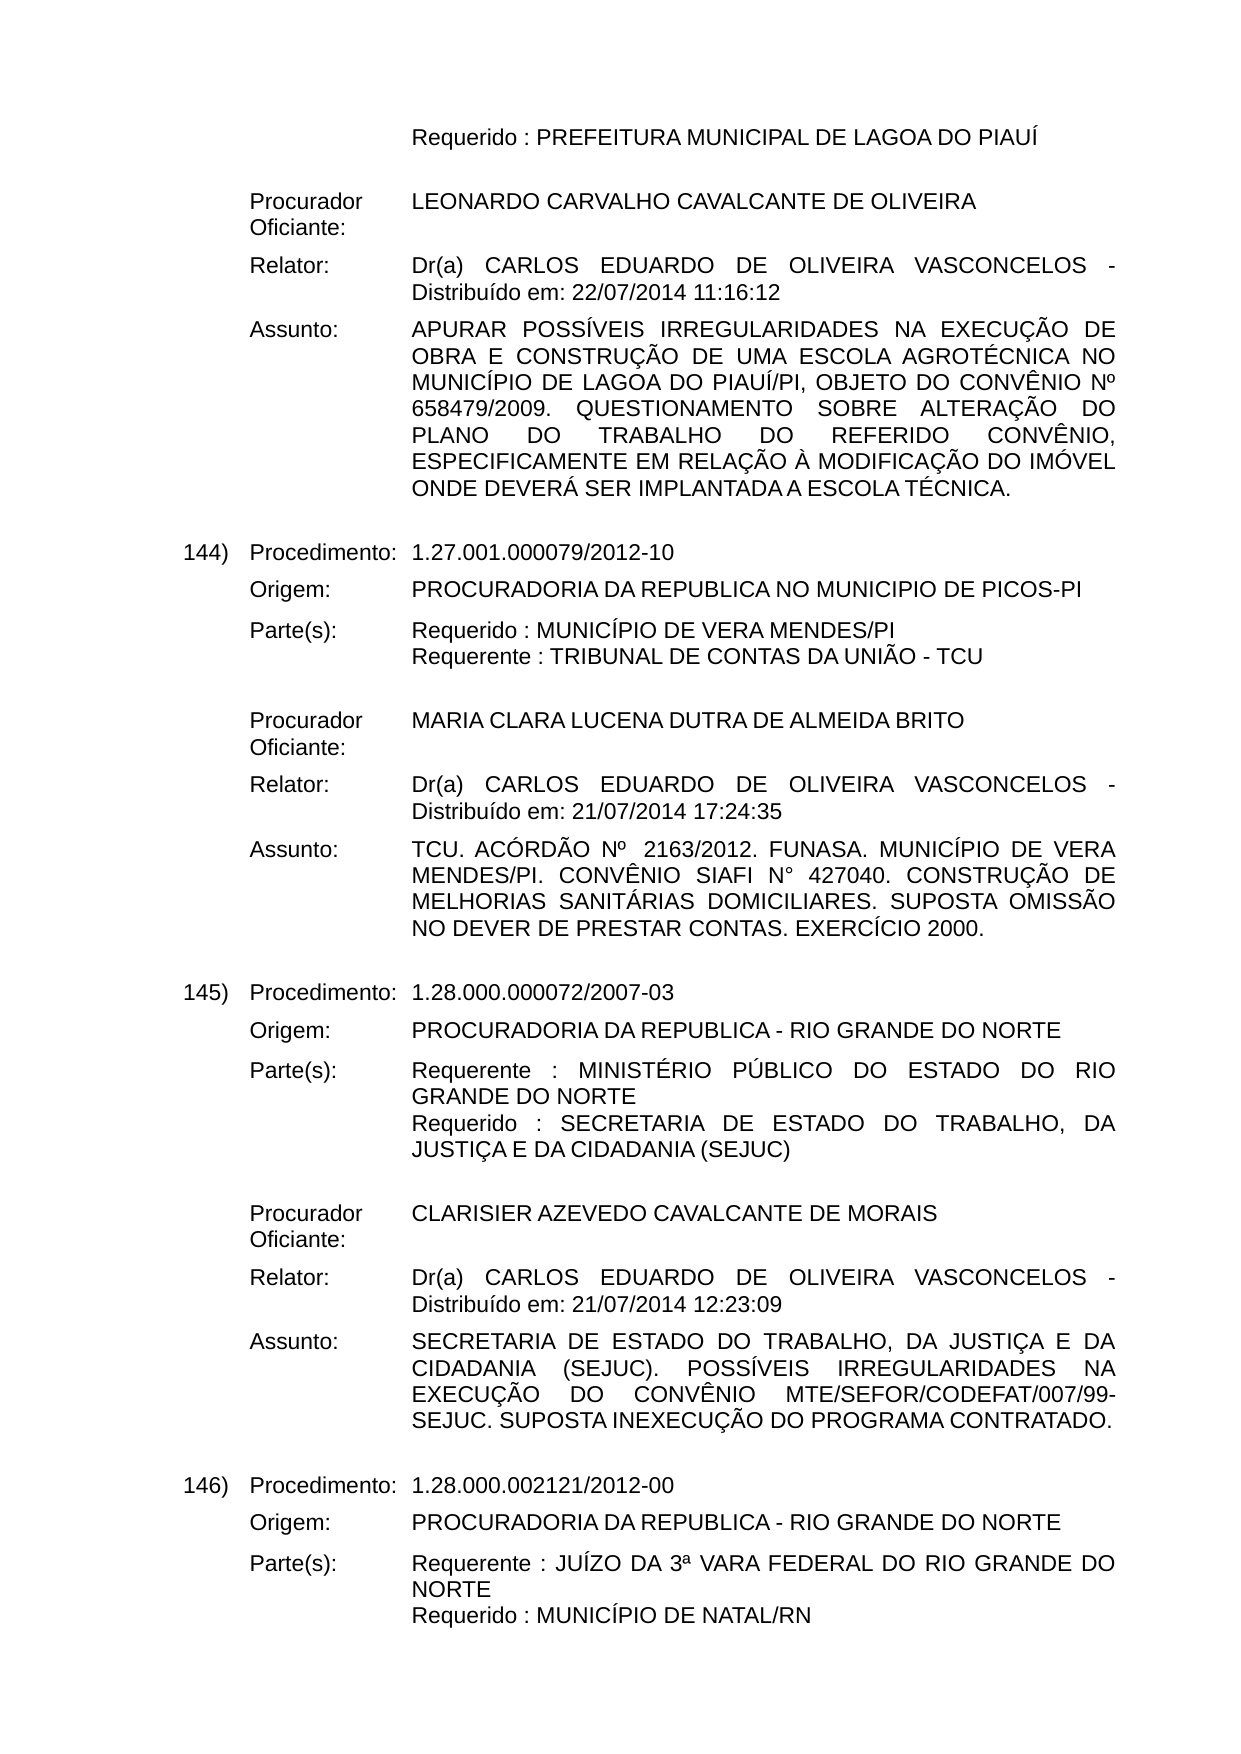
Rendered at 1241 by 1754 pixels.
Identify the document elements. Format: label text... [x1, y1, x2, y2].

table_cell [177, 311, 244, 507]
table_cell Relator: [244, 246, 406, 311]
table_header Procedimento: [244, 1466, 406, 1504]
table_cell [244, 118, 406, 182]
table_cell [177, 246, 244, 311]
table_cell Parte(s): [244, 611, 406, 701]
table_cell Assunto: [244, 830, 406, 947]
table_cell Assunto: [244, 311, 406, 507]
table_cell [177, 611, 244, 701]
table_cell Parte(s): [244, 1051, 406, 1194]
table_cell [177, 701, 244, 766]
table_cell APURAR POSSÍVEIS IRREGULARIDADES NA EXECUÇÃO DE OBRA E CONSTRUÇÃO DE UMA ESCOLA AGROTÉCNICA NO MUNICÍPIO DE LAGOA DO PIAUÍ/PI, OBJETO DO CONVÊNIO Nº 658479/2009. QUESTIONAMENTO SOBRE ALTERAÇÃO DO PLANO DO TRABALHO DO REFERIDO CONVÊNIO, ESPECIFICAMENTE EM RELAÇÃO À MODIFICAÇÃO DO IMÓVEL ONDE DEVERÁ SER IMPLANTADA A ESCOLA TÉCNICA. [406, 311, 1122, 507]
table_header 1.28.000.002121/2012-00 [406, 1466, 1122, 1504]
table_cell [177, 766, 244, 830]
table_cell CLARISIER AZEVEDO CAVALCANTE DE MORAIS [406, 1194, 1122, 1258]
table_cell Procurador Oficiante: [244, 1194, 406, 1258]
table_cell [177, 118, 244, 182]
table_cell Relator: [244, 766, 406, 830]
table_cell PROCURADORIA DA REPUBLICA - RIO GRANDE DO NORTE [406, 1504, 1122, 1544]
table_cell Dr(a) CARLOS EDUARDO DE OLIVEIRA VASCONCELOS - Distribuído em: 22/07/2014 11:16:12 [406, 246, 1122, 311]
table_header Procedimento: [244, 973, 406, 1011]
table_cell TCU. ACÓRDÃO Nº 2163/2012. FUNASA. MUNICÍPIO DE VERA MENDES/PI. CONVÊNIO SIAFI N° 427040. CONSTRUÇÃO DE MELHORIAS SANITÁRIAS DOMICILIARES. SUPOSTA OMISSÃO NO DEVER DE PRESTAR CONTAS. EXERCÍCIO 2000. [406, 830, 1122, 947]
table_cell Dr(a) CARLOS EDUARDO DE OLIVEIRA VASCONCELOS - Distribuído em: 21/07/2014 17:24:35 [406, 766, 1122, 830]
table_cell Procurador Oficiante: [244, 182, 406, 246]
table_cell [177, 182, 244, 246]
table_cell Assunto: [244, 1323, 406, 1439]
table_cell MARIA CLARA LUCENA DUTRA DE ALMEIDA BRITO [406, 701, 1122, 766]
table_cell [177, 1504, 244, 1544]
table_cell Requerido : MUNICÍPIO DE VERA MENDES/PI Requerente : TRIBUNAL DE CONTAS DA UNIÃO - TCU [406, 611, 1122, 701]
table_header 1.28.000.000072/2007-03 [406, 973, 1122, 1011]
table_cell LEONARDO CARVALHO CAVALCANTE DE OLIVEIRA [406, 182, 1122, 246]
table_cell Dr(a) CARLOS EDUARDO DE OLIVEIRA VASCONCELOS - Distribuído em: 21/07/2014 12:23:09 [406, 1259, 1122, 1323]
table_cell Requerente : JUÍZO DA 3ª VARA FEDERAL DO RIO GRANDE DO NORTE Requerido : MUNICÍPIO DE NATAL/RN [406, 1544, 1122, 1634]
table_cell [177, 1011, 244, 1051]
table_cell PROCURADORIA DA REPUBLICA - RIO GRANDE DO NORTE [406, 1011, 1122, 1051]
table_cell Requerente : MINISTÉRIO PÚBLICO DO ESTADO DO RIO GRANDE DO NORTE Requerido : SECRETARIA DE ESTADO DO TRABALHO, DA JUSTIÇA E DA CIDADANIA (SEJUC) [406, 1051, 1122, 1194]
table_cell Origem: [244, 1504, 406, 1544]
table_cell [177, 571, 244, 611]
table_cell Requerido : PREFEITURA MUNICIPAL DE LAGOA DO PIAUÍ [406, 118, 1122, 182]
table_cell [177, 1051, 244, 1194]
table_cell [177, 1194, 244, 1258]
table_header 146) [177, 1466, 244, 1504]
table_cell PROCURADORIA DA REPUBLICA NO MUNICIPIO DE PICOS-PI [406, 571, 1122, 611]
table_header Procedimento: [244, 533, 406, 571]
table_cell SECRETARIA DE ESTADO DO TRABALHO, DA JUSTIÇA E DA CIDADANIA (SEJUC). POSSÍVEIS IRREGULARIDADES NA EXECUÇÃO DO CONVÊNIO MTE/SEFOR/CODEFAT/007/99-SEJUC. SUPOSTA INEXECUÇÃO DO PROGRAMA CONTRATADO. [406, 1323, 1122, 1439]
table_header 144) [177, 533, 244, 571]
table_cell [177, 1323, 244, 1439]
table_cell [177, 830, 244, 947]
table_cell Origem: [244, 571, 406, 611]
table_cell [177, 1259, 244, 1323]
table_cell [177, 1544, 244, 1634]
table_cell Parte(s): [244, 1544, 406, 1634]
table_cell Relator: [244, 1259, 406, 1323]
table_header 145) [177, 973, 244, 1011]
table_cell Origem: [244, 1011, 406, 1051]
table_header 1.27.001.000079/2012-10 [406, 533, 1122, 571]
table_cell Procurador Oficiante: [244, 701, 406, 766]
